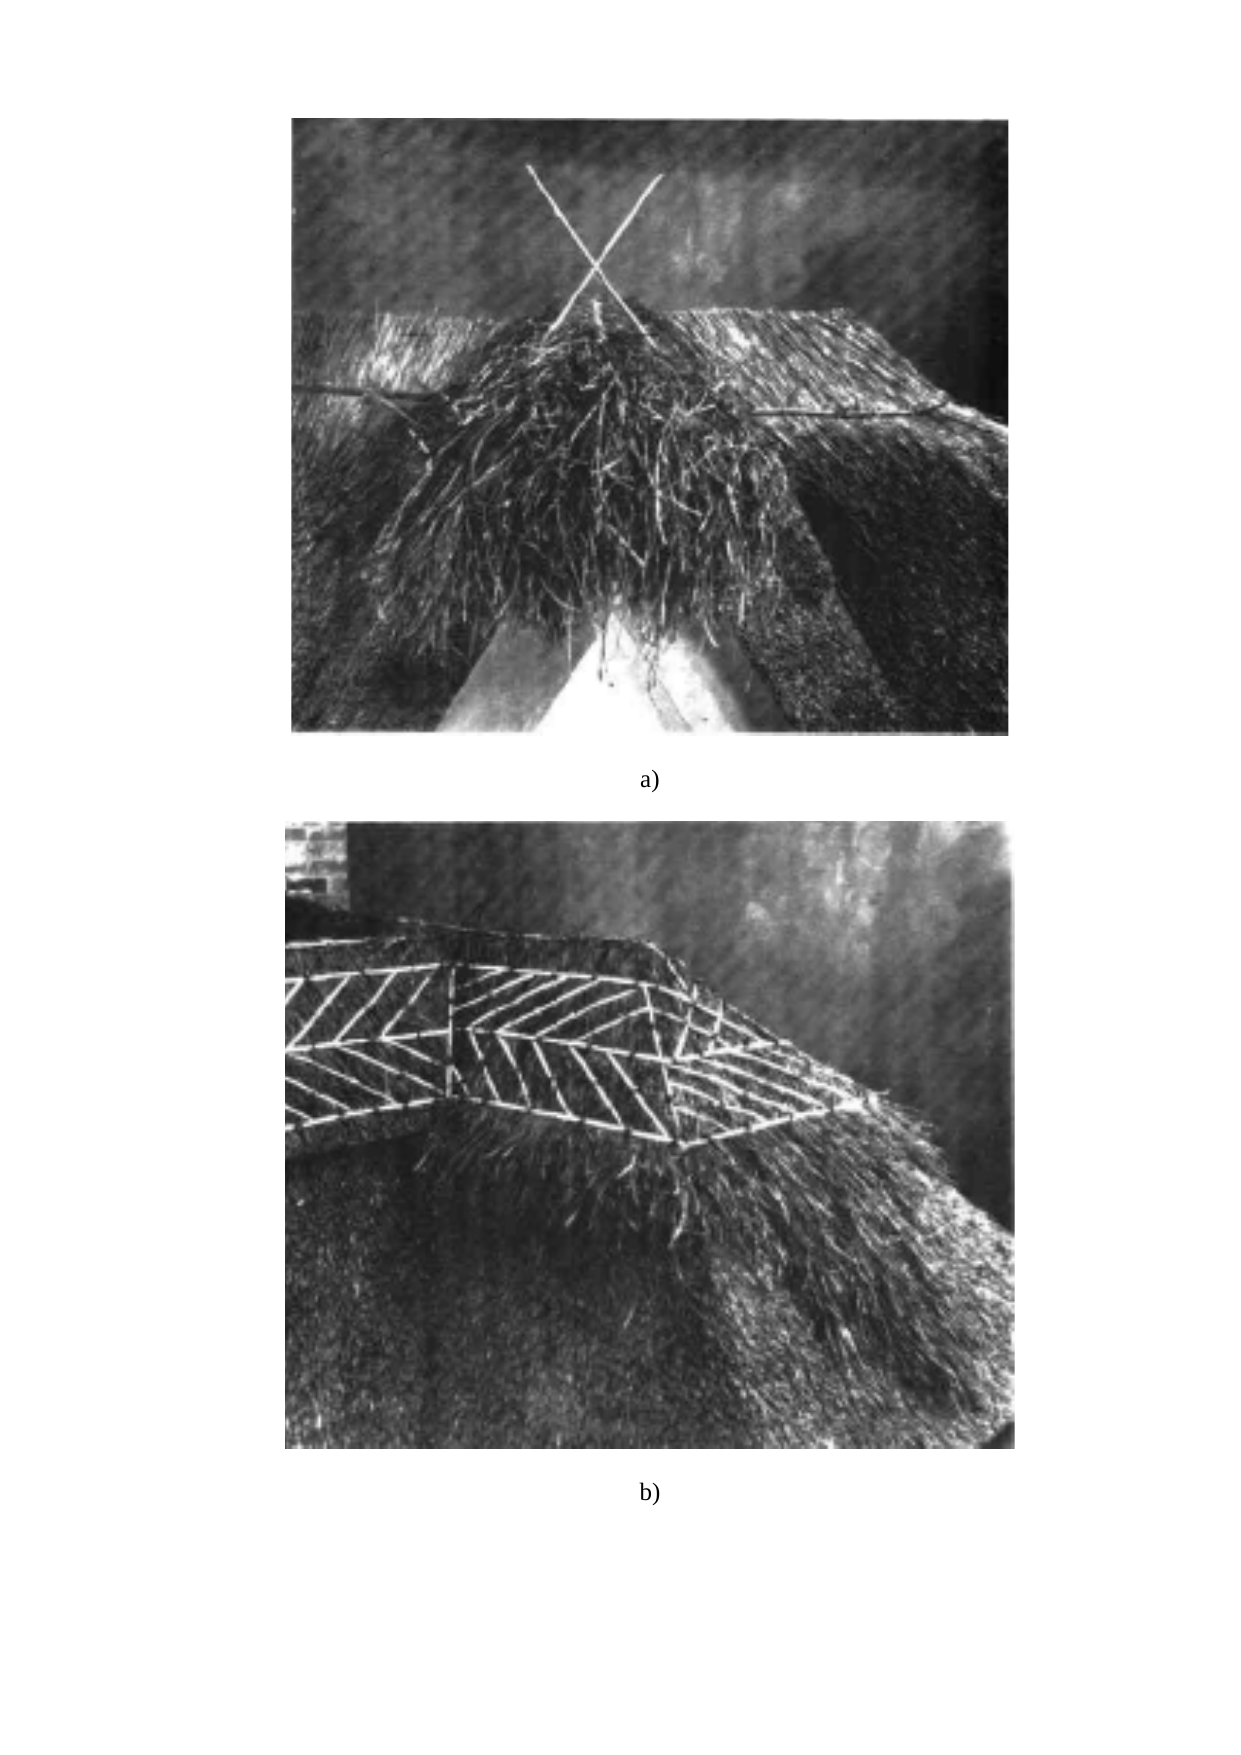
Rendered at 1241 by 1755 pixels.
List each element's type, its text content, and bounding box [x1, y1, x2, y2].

text a) [177, 764, 1122, 793]
text b) [177, 1477, 1122, 1506]
